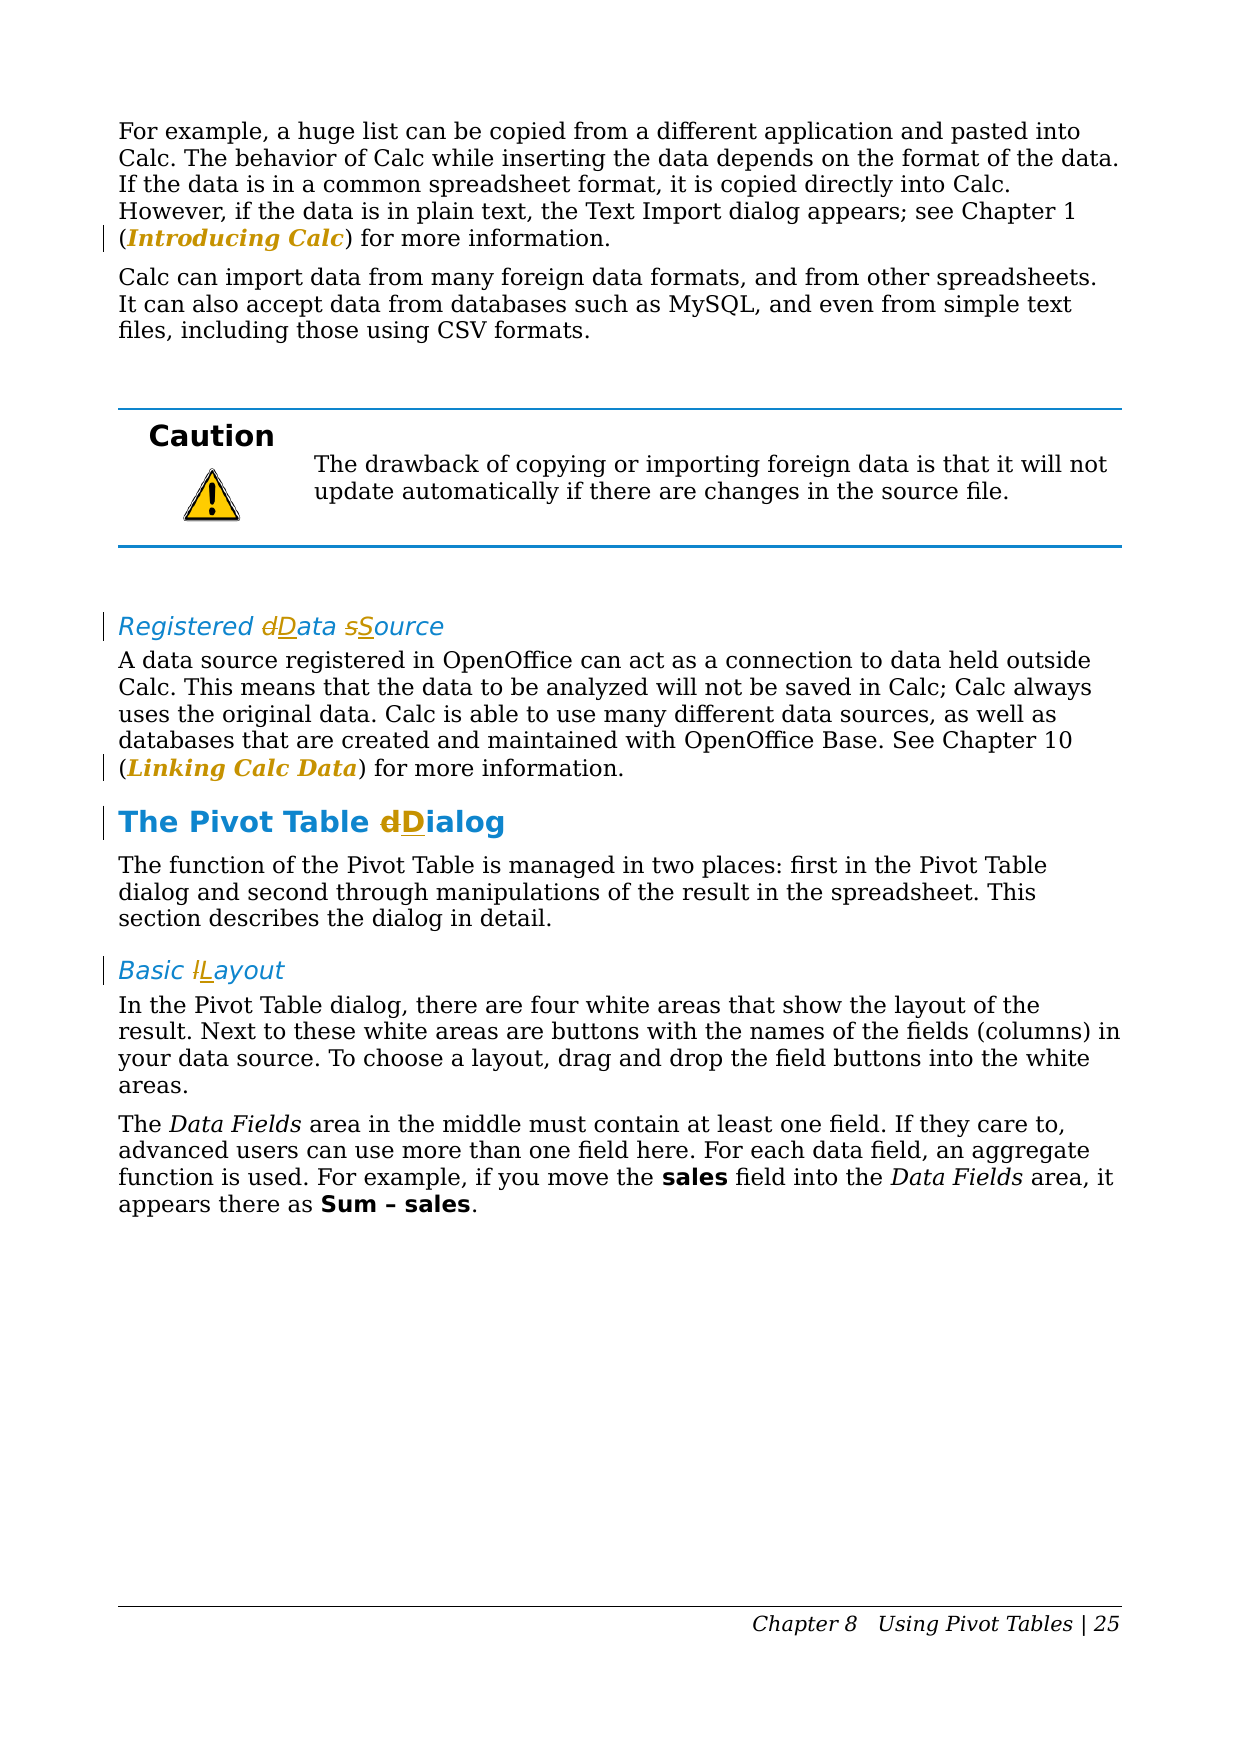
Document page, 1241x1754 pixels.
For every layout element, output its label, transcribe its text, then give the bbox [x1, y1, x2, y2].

table_header Caution [118, 410, 305, 545]
text For example, a huge list can be copied from a different application and pasted into Calc. The behavior of Calc while inserting the data depends on the format of the data. If the data is in a common spreadsheet format, it is copied directly into Calc. However, if the data is in plain text, the Text Import dialog appears; see Chapter 1 (Introducing Calc) for more information. [118, 118, 1122, 252]
subtitle Registered Data Source [118, 612, 1122, 641]
text The function of the Pivot Table is managed in two places: first in the Pivot Table dialog and second through manipulations of the result in the spreadsheet. This section describes the dialog in detail. [118, 852, 1122, 932]
text A data source registered in OpenOffice can act as a connection to data held outside Calc. This means that the data to be analyzed will not be saved in Calc; Calc always uses the original data. Calc is able to use many different data sources, as well as databases that are created and maintained with OpenOffice Base. See Chapter 10 (Linking Calc Data) for more information. [118, 648, 1122, 781]
table_header The drawback of copying or importing foreign data is that it will not update automatically if there are changes in the source file. [305, 410, 1122, 545]
text The Data Fields area in the middle must contain at least one field. If they care to, advanced users can use more than one field here. For each data field, an aggregate function is used. For example, if you move the sales field into the Data Fields area, it appears there as Sum – sales. [118, 1111, 1122, 1218]
text In the Pivot Table dialog, there are four white areas that show the layout of the result. Next to these white areas are buttons with the names of the fields (columns) in your data source. To choose a layout, drag and drop the field buttons into the white areas. [118, 992, 1122, 1098]
text Calc can import data from many foreign data formats, and from other spreadsheets. It can also accept data from databases such as MySQL, and even from simple text files, including those using CSV formats. [118, 264, 1122, 344]
subtitle The Pivot Table Dialog [118, 806, 1122, 839]
picture [179, 465, 244, 525]
subtitle Basic Layout [118, 956, 1122, 985]
